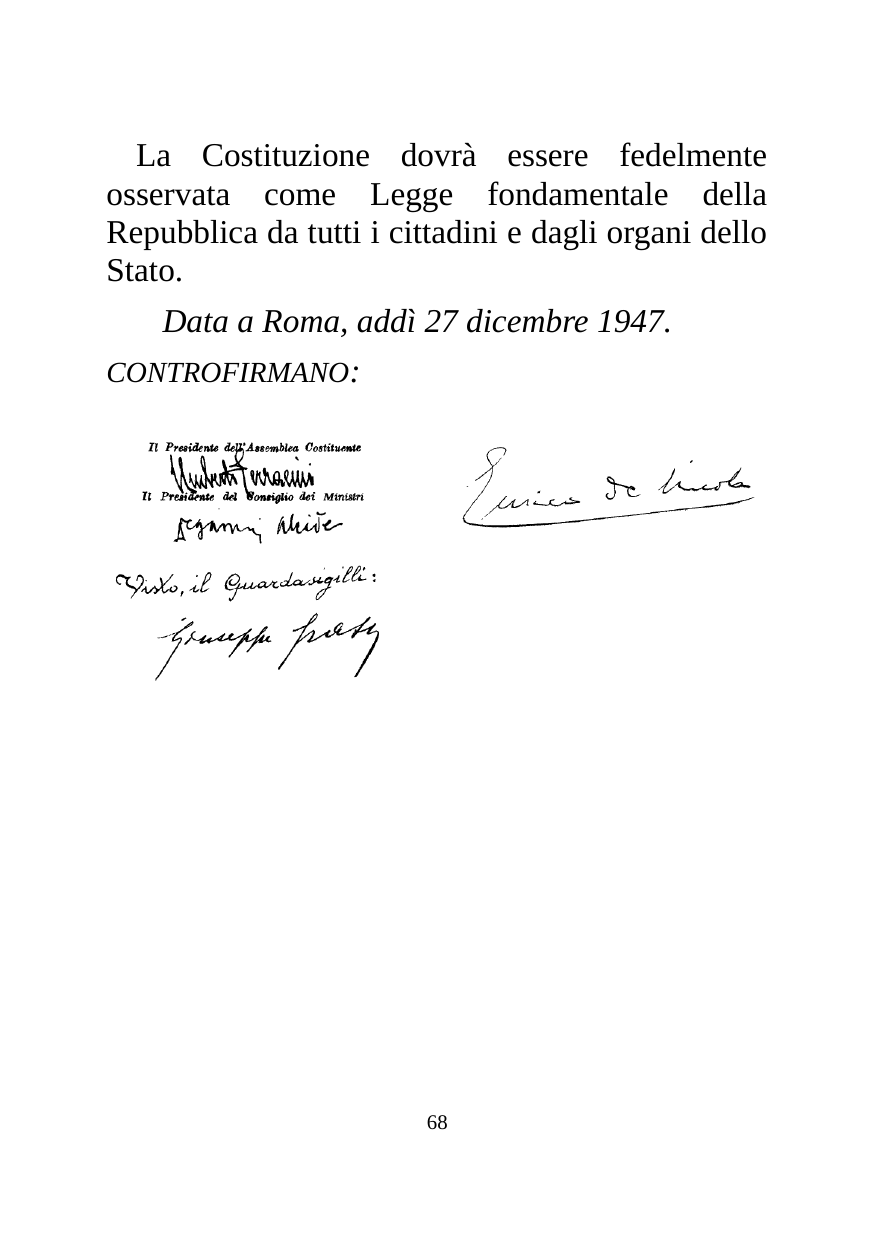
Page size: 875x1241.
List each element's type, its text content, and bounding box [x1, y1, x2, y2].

text Data a Roma, addì 27 dicembre 1947. [106, 301, 768, 339]
text La Costituzione dovrà essere fedelmente osservata come Legge fondamentale della Repubblica da tutti i cittadini e dagli organi dello Stato. [106, 136, 768, 289]
text CONTROFIRMANO: [106, 351, 768, 389]
picture [106, 429, 768, 694]
